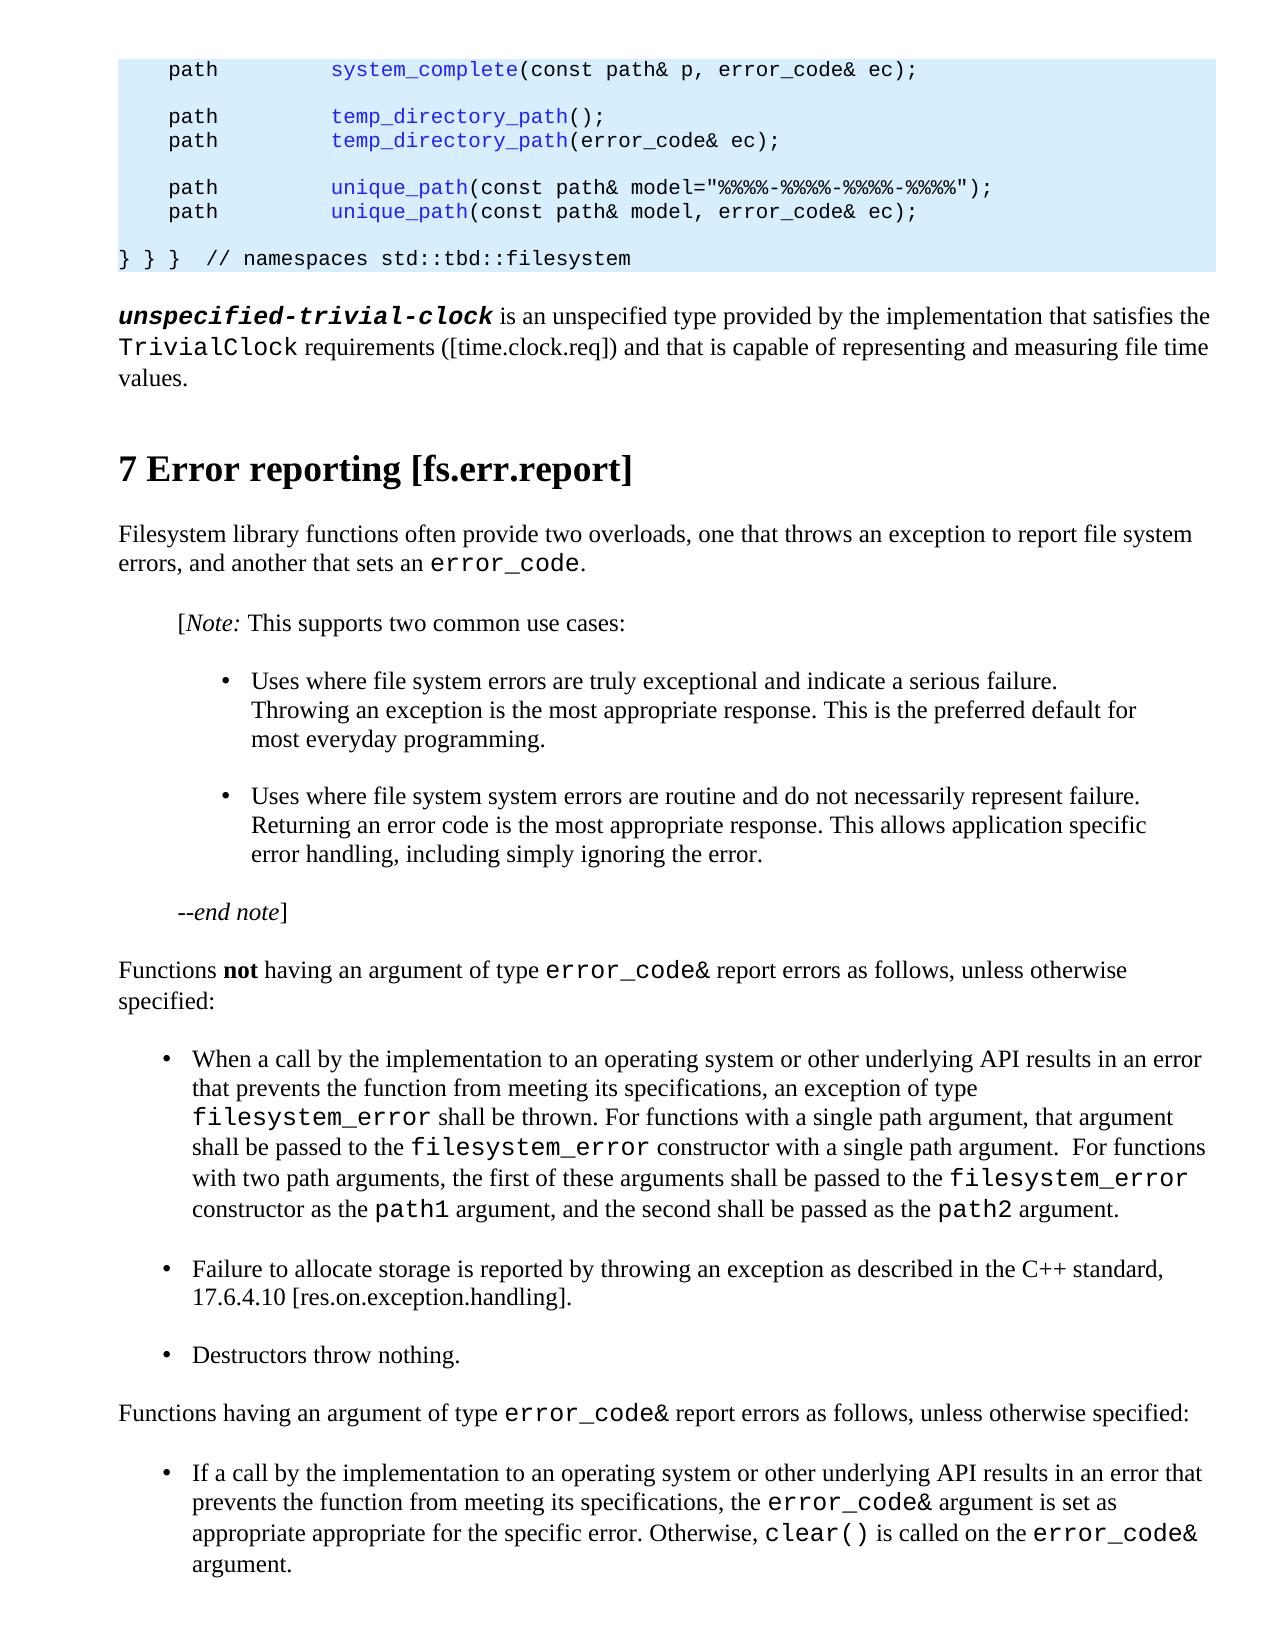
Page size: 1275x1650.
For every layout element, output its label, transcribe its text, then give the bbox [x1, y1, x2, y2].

text [Note: This supports two common use cases: [177, 608, 1157, 637]
subtitle 7 Error reporting [fs.err.report] [118, 446, 1216, 489]
text path temp_directory_path(); [118, 106, 1216, 130]
list When a call by the implementation to an operating system or other underlying API results in an error that prevents the function from meeting its specifications, an exception of type filesystem_error shall be thrown. For functions with a single path argument, that argument shall be passed to the filesystem_error constructor with a single path argument. For functions with two path arguments, the first of these arguments shall be passed to the filesystem_error constructor as the path1 argument, and the second shall be passed as the path2 argument. [162, 1044, 1216, 1254]
text Filesystem library functions often provide two overloads, one that throws an exception to report file system errors, and another that sets an error_code. [118, 519, 1216, 578]
text Functions having an argument of type error_code& report errors as follows, unless otherwise specified: [118, 1398, 1216, 1429]
list If a call by the implementation to an operating system or other underlying API results in an error that prevents the function from meeting its specifications, the error_code& argument is set as appropriate appropriate for the specific error. Otherwise, clear() is called on the error_code& argument. [162, 1458, 1216, 1578]
text Functions not having an argument of type error_code& report errors as follows, unless otherwise specified: [118, 955, 1216, 1015]
list Uses where file system system errors are routine and do not necessarily represent failure. Returning an error code is the most appropriate response. This allows application specific error handling, including simply ignoring the error. [221, 781, 1157, 867]
text unspecified-trivial-clock is an unspecified type provided by the implementation that satisfies the TrivialClock requirements ([time.clock.req]) and that is capable of representing and measuring file time values. [118, 301, 1216, 392]
text --end note] [177, 897, 1157, 926]
text path unique_path(const path& model="%%%%-%%%%-%%%%-%%%%"); [118, 177, 1216, 201]
text } } } // namespaces std::tbd::filesystem [118, 248, 1216, 272]
text path temp_directory_path(error_code& ec); [118, 130, 1216, 154]
text path unique_path(const path& model, error_code& ec); [118, 201, 1216, 224]
list Failure to allocate storage is reported by throwing an exception as described in the C++ standard, 17.6.4.10 [res.on.exception.handling]. [162, 1254, 1216, 1340]
list Destructors throw nothing. [162, 1340, 1216, 1369]
text path system_complete(const path& p, error_code& ec); [118, 59, 1216, 83]
list Uses where file system errors are truly exceptional and indicate a serious failure. Throwing an exception is the most appropriate response. This is the preferred default for most everyday programming. [221, 666, 1157, 781]
